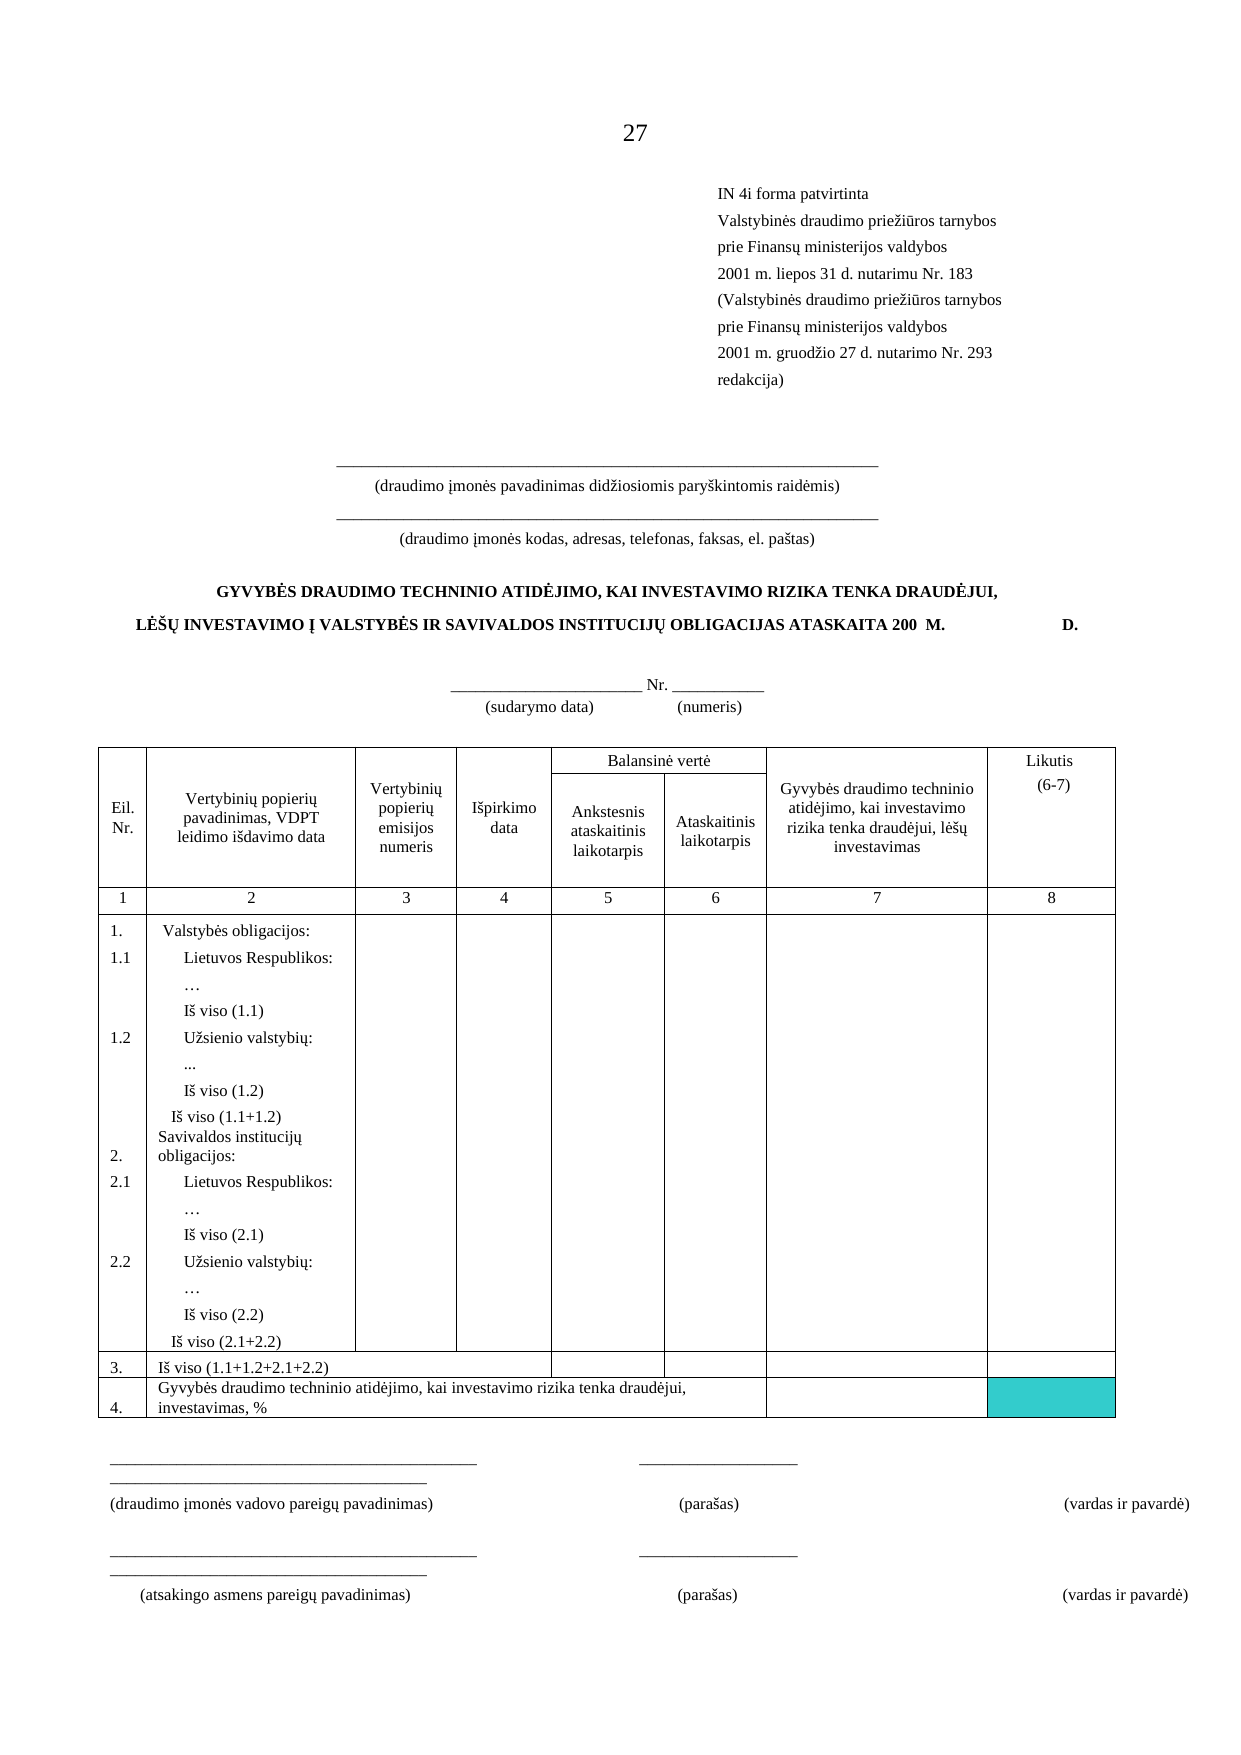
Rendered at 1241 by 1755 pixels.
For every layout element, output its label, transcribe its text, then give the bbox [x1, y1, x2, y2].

table_cell (6-7) [988, 773, 1115, 887]
table_cell [147, 548, 356, 575]
table_cell (draudimo įmonės vadovo pareigų pavadinimas) (parašas) (vardas ir pavardė) [99, 1486, 1211, 1513]
table_cell [552, 203, 664, 229]
table_cell [767, 640, 987, 667]
table_cell [99, 994, 146, 1020]
table_cell [552, 1324, 664, 1351]
table_cell [988, 1191, 1115, 1218]
table_cell Išpirkimo data [457, 748, 551, 887]
table_cell [356, 1020, 456, 1047]
table_cell prie Finansų ministerijos valdybos [706, 309, 1116, 336]
table_cell [665, 1271, 766, 1297]
table_cell Lietuvos Respublikos: [147, 1165, 355, 1191]
table_cell [99, 548, 147, 575]
table_cell [99, 1298, 146, 1324]
table_cell [457, 1218, 551, 1244]
table_cell [665, 1073, 766, 1100]
table_cell [988, 1073, 1115, 1100]
table_cell [1116, 256, 1211, 283]
table_cell [767, 415, 987, 442]
table_cell Ankstesnis ataskaitinis laikotarpis [552, 774, 664, 887]
table_cell Valstybės obligacijos: [147, 915, 355, 940]
table_cell [356, 548, 457, 575]
table_cell [457, 1100, 551, 1126]
table_cell [767, 1126, 987, 1165]
table_cell [988, 940, 1115, 967]
table_cell [767, 1100, 987, 1126]
table_cell [99, 256, 147, 283]
table_cell … [147, 967, 355, 993]
table_cell [988, 1378, 1115, 1417]
table_cell [988, 994, 1115, 1020]
table_cell Iš viso (1.2) [147, 1073, 355, 1100]
table_cell Eil. Nr. [99, 748, 146, 887]
table_cell [1116, 694, 1211, 720]
table_cell [1116, 336, 1211, 362]
table_cell [1116, 1298, 1211, 1324]
table_cell Valstybinės draudimo priežiūros tarnybos [706, 203, 1116, 229]
table_cell Balansinė vertė [552, 748, 766, 773]
table_cell [356, 1298, 456, 1324]
table_cell redakcija) [706, 362, 987, 389]
table_cell _______________________ Nr. ___________ [99, 667, 1116, 693]
table_cell (sudarymo data) (numeris) [99, 694, 1116, 720]
table_cell ____________________________________________ ___________________ ______________________________________ [99, 1448, 1211, 1486]
table_cell [457, 283, 552, 309]
table_cell 4 [457, 888, 551, 914]
table_cell [767, 1378, 987, 1417]
table_cell [99, 1418, 147, 1448]
table_cell [356, 1513, 457, 1539]
table_cell [356, 362, 457, 389]
table_cell [1116, 495, 1211, 522]
table_cell Užsienio valstybių: [147, 1244, 355, 1271]
table_cell [99, 230, 147, 256]
table_cell [1116, 1218, 1211, 1244]
table_cell [552, 1073, 664, 1100]
table_cell [99, 967, 146, 993]
table_cell [1116, 1100, 1211, 1126]
table_cell [552, 1418, 664, 1448]
table_cell [1116, 1020, 1211, 1047]
table_cell [457, 1244, 551, 1271]
table_cell [988, 1165, 1115, 1191]
table_cell [1116, 747, 1211, 773]
table_cell [1116, 283, 1211, 309]
table_cell [147, 362, 356, 389]
table_cell [457, 1047, 551, 1073]
table_cell [99, 1100, 146, 1126]
table_cell (Valstybinės draudimo priežiūros tarnybos [706, 283, 1116, 309]
table_cell [1116, 1417, 1211, 1448]
table_cell [457, 1513, 552, 1539]
table_cell Iš viso (2.1+2.2) [147, 1324, 355, 1351]
table_cell … [147, 1271, 355, 1297]
table_cell [664, 640, 767, 667]
table_cell [767, 1218, 987, 1244]
table_cell [767, 1418, 987, 1448]
table_cell [147, 203, 356, 229]
table_cell [552, 1191, 664, 1218]
table_header [1116, 176, 1211, 203]
table_cell [147, 1513, 356, 1539]
table_cell [988, 1324, 1115, 1351]
table_cell [1116, 1324, 1211, 1351]
table_cell [99, 1218, 146, 1244]
table_cell [552, 362, 664, 389]
table_cell 1.2 [99, 1020, 146, 1047]
table_cell [767, 1165, 987, 1191]
table_cell [552, 1047, 664, 1073]
table_cell Vertybinių popierių emisijos numeris [356, 748, 456, 887]
table_cell [1116, 469, 1211, 495]
table_cell [147, 336, 356, 362]
table_cell [552, 230, 664, 256]
table_cell [457, 994, 551, 1020]
table_cell [1116, 994, 1211, 1020]
table_cell [665, 1191, 766, 1218]
table_cell [457, 1165, 551, 1191]
table_cell [664, 1513, 767, 1539]
table_cell 1. [99, 915, 146, 940]
table_cell [457, 362, 552, 389]
table_cell [356, 1191, 456, 1218]
table_cell Iš viso (1.1+1.2) [147, 1100, 355, 1126]
table_cell [356, 967, 456, 993]
table_cell [665, 967, 766, 993]
table_cell [356, 994, 456, 1020]
table_cell [356, 1418, 457, 1448]
table_cell [99, 283, 147, 309]
table_cell [552, 283, 664, 309]
table_cell Iš viso (1.1+1.2+2.1+2.2) [147, 1352, 551, 1377]
table_header [457, 176, 552, 203]
table_cell [1116, 1047, 1211, 1073]
table_cell [767, 1271, 987, 1297]
table_cell [457, 415, 552, 442]
table_cell 6 [665, 888, 766, 914]
table_cell [356, 1244, 456, 1271]
table_cell [1116, 415, 1211, 442]
table_cell [767, 389, 987, 415]
table_cell [665, 1352, 766, 1377]
table_cell [767, 1513, 987, 1539]
table_cell [552, 1271, 664, 1297]
table_cell [356, 256, 457, 283]
table_cell [356, 1100, 456, 1126]
table_cell [147, 230, 356, 256]
table_cell [767, 1244, 987, 1271]
table_cell prie Finansų ministerijos valdybos [706, 230, 1116, 256]
table_cell [1116, 887, 1211, 914]
table_cell [552, 1513, 664, 1539]
table_header [552, 176, 664, 203]
table_cell [552, 256, 664, 283]
table_cell [147, 640, 356, 667]
table_cell [552, 915, 664, 940]
table_cell [457, 1418, 552, 1448]
table_cell [552, 1352, 664, 1377]
table_cell [457, 1191, 551, 1218]
table_cell [356, 1165, 456, 1191]
table_cell Gyvybės draudimo techninio atidėjimo, kai investavimo rizika tenka draudėjui, lėšų investavimas [767, 748, 987, 887]
table_cell 4. [99, 1378, 146, 1417]
table_cell [356, 309, 457, 336]
table_cell Likutis [988, 748, 1115, 773]
table_cell [552, 1020, 664, 1047]
table_cell 1.1 [99, 940, 146, 967]
table_cell [457, 1126, 551, 1165]
table_cell Iš viso (2.2) [147, 1298, 355, 1324]
table_cell [457, 640, 552, 667]
table_cell [99, 309, 147, 336]
table_cell [1116, 967, 1211, 993]
table_cell [457, 230, 552, 256]
table_cell [356, 1271, 456, 1297]
table_cell [99, 415, 147, 442]
table_cell 8 [988, 888, 1115, 914]
table_cell [356, 940, 456, 967]
table_cell GYVYBĖS DRAUDIMO TECHNINIO ATIDĖJIMO, KAI INVESTAVIMO RIZIKA TENKA DRAUDĖJUI, [99, 575, 1116, 608]
table_cell [1116, 640, 1211, 667]
table_cell [457, 915, 551, 940]
table_cell [457, 1271, 551, 1297]
table_cell [665, 1324, 766, 1351]
table_cell [552, 309, 664, 336]
table_cell [457, 1298, 551, 1324]
table_cell [988, 1244, 1115, 1271]
table_cell [767, 1352, 987, 1377]
table_cell [767, 1073, 987, 1100]
table_cell [988, 1513, 1116, 1539]
table_cell [988, 1352, 1115, 1377]
table_cell [99, 1271, 146, 1297]
table_cell [1116, 1165, 1211, 1191]
table_cell [356, 640, 457, 667]
table_cell [1116, 1271, 1211, 1297]
table_cell [1116, 940, 1211, 967]
table_cell [767, 994, 987, 1020]
table_cell (atsakingo asmens pareigų pavadinimas) (parašas) (vardas ir pavardė) [99, 1578, 1211, 1604]
table_cell [552, 1100, 664, 1126]
table_cell [1116, 1073, 1211, 1100]
table_cell [1116, 522, 1211, 548]
table_cell [1116, 914, 1211, 940]
table_cell [1116, 608, 1211, 640]
table_cell Iš viso (2.1) [147, 1218, 355, 1244]
table_cell [1116, 575, 1211, 608]
table_cell [665, 915, 766, 940]
table_cell ____________________________________________ ___________________ ______________________________________ [99, 1539, 1211, 1578]
table_cell Lietuvos Respublikos: [147, 940, 355, 967]
table_cell [147, 283, 356, 309]
table_cell 2.2 [99, 1244, 146, 1271]
table_cell [988, 1298, 1115, 1324]
table_cell [767, 548, 987, 575]
table_cell [99, 640, 147, 667]
table_cell [1116, 442, 1211, 468]
table_cell [552, 336, 664, 362]
table_cell 3. [99, 1352, 146, 1377]
table_cell [767, 967, 987, 993]
table_cell [1116, 203, 1211, 229]
table_cell [356, 1073, 456, 1100]
table_cell [1116, 1513, 1211, 1539]
table_cell [552, 940, 664, 967]
table_header [356, 176, 457, 203]
table_cell [457, 309, 552, 336]
table_cell [1116, 1351, 1211, 1377]
table_cell 2.1 [99, 1165, 146, 1191]
table_cell [356, 230, 457, 256]
table_cell Ataskaitinis laikotarpis [665, 774, 766, 887]
table_cell [457, 548, 552, 575]
table_cell [988, 1020, 1115, 1047]
table_cell [988, 1218, 1115, 1244]
table_cell [457, 940, 551, 967]
table_cell [552, 1165, 664, 1191]
table_cell 2 [147, 888, 355, 914]
table_cell [356, 1047, 456, 1073]
table_cell 2. [99, 1126, 146, 1165]
table_cell [1116, 773, 1211, 887]
table_cell [665, 1218, 766, 1244]
table_cell [99, 1191, 146, 1218]
table_cell [988, 362, 1116, 389]
table_cell [665, 1244, 766, 1271]
table_cell [664, 309, 706, 336]
table_cell [665, 940, 766, 967]
table_cell [664, 1418, 767, 1448]
table_cell [99, 336, 147, 362]
table_cell Gyvybės draudimo techninio atidėjimo, kai investavimo rizika tenka draudėjui, investavimas, % [147, 1378, 766, 1417]
table_cell [356, 915, 456, 940]
table_cell [988, 415, 1116, 442]
table_cell [767, 1191, 987, 1218]
table_cell 2001 m. gruodžio 27 d. nutarimo Nr. 293 [706, 336, 1116, 362]
table_cell [665, 1165, 766, 1191]
table_cell Užsienio valstybių: [147, 1020, 355, 1047]
table_cell [1116, 1126, 1211, 1165]
table_cell [988, 1100, 1115, 1126]
table_cell [988, 1418, 1116, 1448]
table_cell [552, 994, 664, 1020]
table_cell [1116, 1191, 1211, 1218]
table_cell [99, 203, 147, 229]
table_cell [457, 967, 551, 993]
table_cell [1116, 1377, 1211, 1417]
table_cell LĖŠŲ INVESTAVIMO Į VALSTYBĖS IR SAVIVALDOS INSTITUCIJŲ OBLIGACIJAS ATASKAITA 200 M. D. [99, 608, 1116, 640]
table_cell [147, 256, 356, 283]
table_cell [552, 548, 664, 575]
table_cell [988, 389, 1116, 415]
table_cell [457, 256, 552, 283]
table_cell [665, 1020, 766, 1047]
table_cell [552, 1298, 664, 1324]
table_header [664, 176, 706, 203]
table_cell [356, 1218, 456, 1244]
table_cell (draudimo įmonės kodas, adresas, telefonas, faksas, el. paštas) [99, 522, 1116, 548]
table_cell Iš viso (1.1) [147, 994, 355, 1020]
table_cell [457, 389, 552, 415]
table_cell [552, 967, 664, 993]
table_cell [356, 336, 457, 362]
table_cell [457, 1324, 551, 1351]
table_cell 2001 m. liepos 31 d. nutarimu Nr. 183 [706, 256, 1116, 283]
table_header [147, 176, 356, 203]
table_cell [664, 283, 706, 309]
table_cell [552, 1244, 664, 1271]
table_header [99, 176, 147, 203]
table_cell [664, 230, 706, 256]
table_cell [988, 640, 1116, 667]
table_cell [356, 283, 457, 309]
table_cell [988, 548, 1116, 575]
table_cell [356, 1126, 456, 1165]
table_cell [552, 1218, 664, 1244]
table_cell … [147, 1191, 355, 1218]
table_cell [1116, 389, 1211, 415]
table_cell 3 [356, 888, 456, 914]
table_cell [664, 256, 706, 283]
table_cell [767, 1298, 987, 1324]
table_header IN 4i forma patvirtinta [706, 176, 1116, 203]
table_cell [665, 1126, 766, 1165]
table_cell [147, 1418, 356, 1448]
table_cell [664, 389, 767, 415]
table_cell [988, 1047, 1115, 1073]
table_cell [356, 203, 457, 229]
table_cell [988, 915, 1115, 940]
table_cell [457, 1073, 551, 1100]
table_cell [664, 336, 706, 362]
table_cell [147, 309, 356, 336]
table_cell [664, 415, 767, 442]
table_cell [1116, 548, 1211, 575]
table_cell [457, 203, 552, 229]
table_cell [99, 1047, 146, 1073]
table_cell [665, 994, 766, 1020]
table_cell [99, 1324, 146, 1351]
table_cell [767, 915, 987, 940]
table_cell [99, 720, 1116, 747]
table_cell [767, 940, 987, 967]
table_cell [988, 1271, 1115, 1297]
table_cell [664, 203, 706, 229]
table_cell [99, 362, 147, 389]
table_cell [457, 336, 552, 362]
table_cell [988, 1126, 1115, 1165]
table_cell 7 [767, 888, 987, 914]
table_cell [99, 389, 147, 415]
table_cell ... [147, 1047, 355, 1073]
table_cell [988, 967, 1115, 993]
table_cell [147, 415, 356, 442]
table_cell [457, 1020, 551, 1047]
table_cell [552, 415, 664, 442]
table_cell [552, 1126, 664, 1165]
table_cell Vertybinių popierių pavadinimas, VDPT leidimo išdavimo data [147, 748, 355, 887]
table_cell [1116, 1244, 1211, 1271]
table_cell [356, 1324, 456, 1351]
table_cell [664, 548, 767, 575]
table_cell _________________________________________________________________ [99, 495, 1116, 522]
table_cell [767, 1324, 987, 1351]
table_cell [664, 362, 706, 389]
table_cell Savivaldos institucijų obligacijos: [147, 1126, 355, 1165]
table_cell [552, 389, 664, 415]
table_cell [665, 1047, 766, 1073]
table_cell [1116, 230, 1211, 256]
table_cell 1 [99, 888, 146, 914]
table_cell (draudimo įmonės pavadinimas didžiosiomis paryškintomis raidėmis) [99, 469, 1116, 495]
table_cell [147, 389, 356, 415]
table_cell [1116, 362, 1211, 389]
table_cell [99, 1513, 147, 1539]
table_cell [356, 389, 457, 415]
table_cell [665, 1100, 766, 1126]
table_cell [99, 1073, 146, 1100]
table_cell 5 [552, 888, 664, 914]
table_cell [1116, 667, 1211, 693]
table_cell [767, 1047, 987, 1073]
table_cell [552, 640, 664, 667]
table_cell _________________________________________________________________ [99, 442, 1116, 468]
table_cell [767, 1020, 987, 1047]
table_cell [1116, 720, 1211, 747]
table_cell [356, 415, 457, 442]
table_cell [1116, 309, 1211, 336]
table_cell [665, 1298, 766, 1324]
